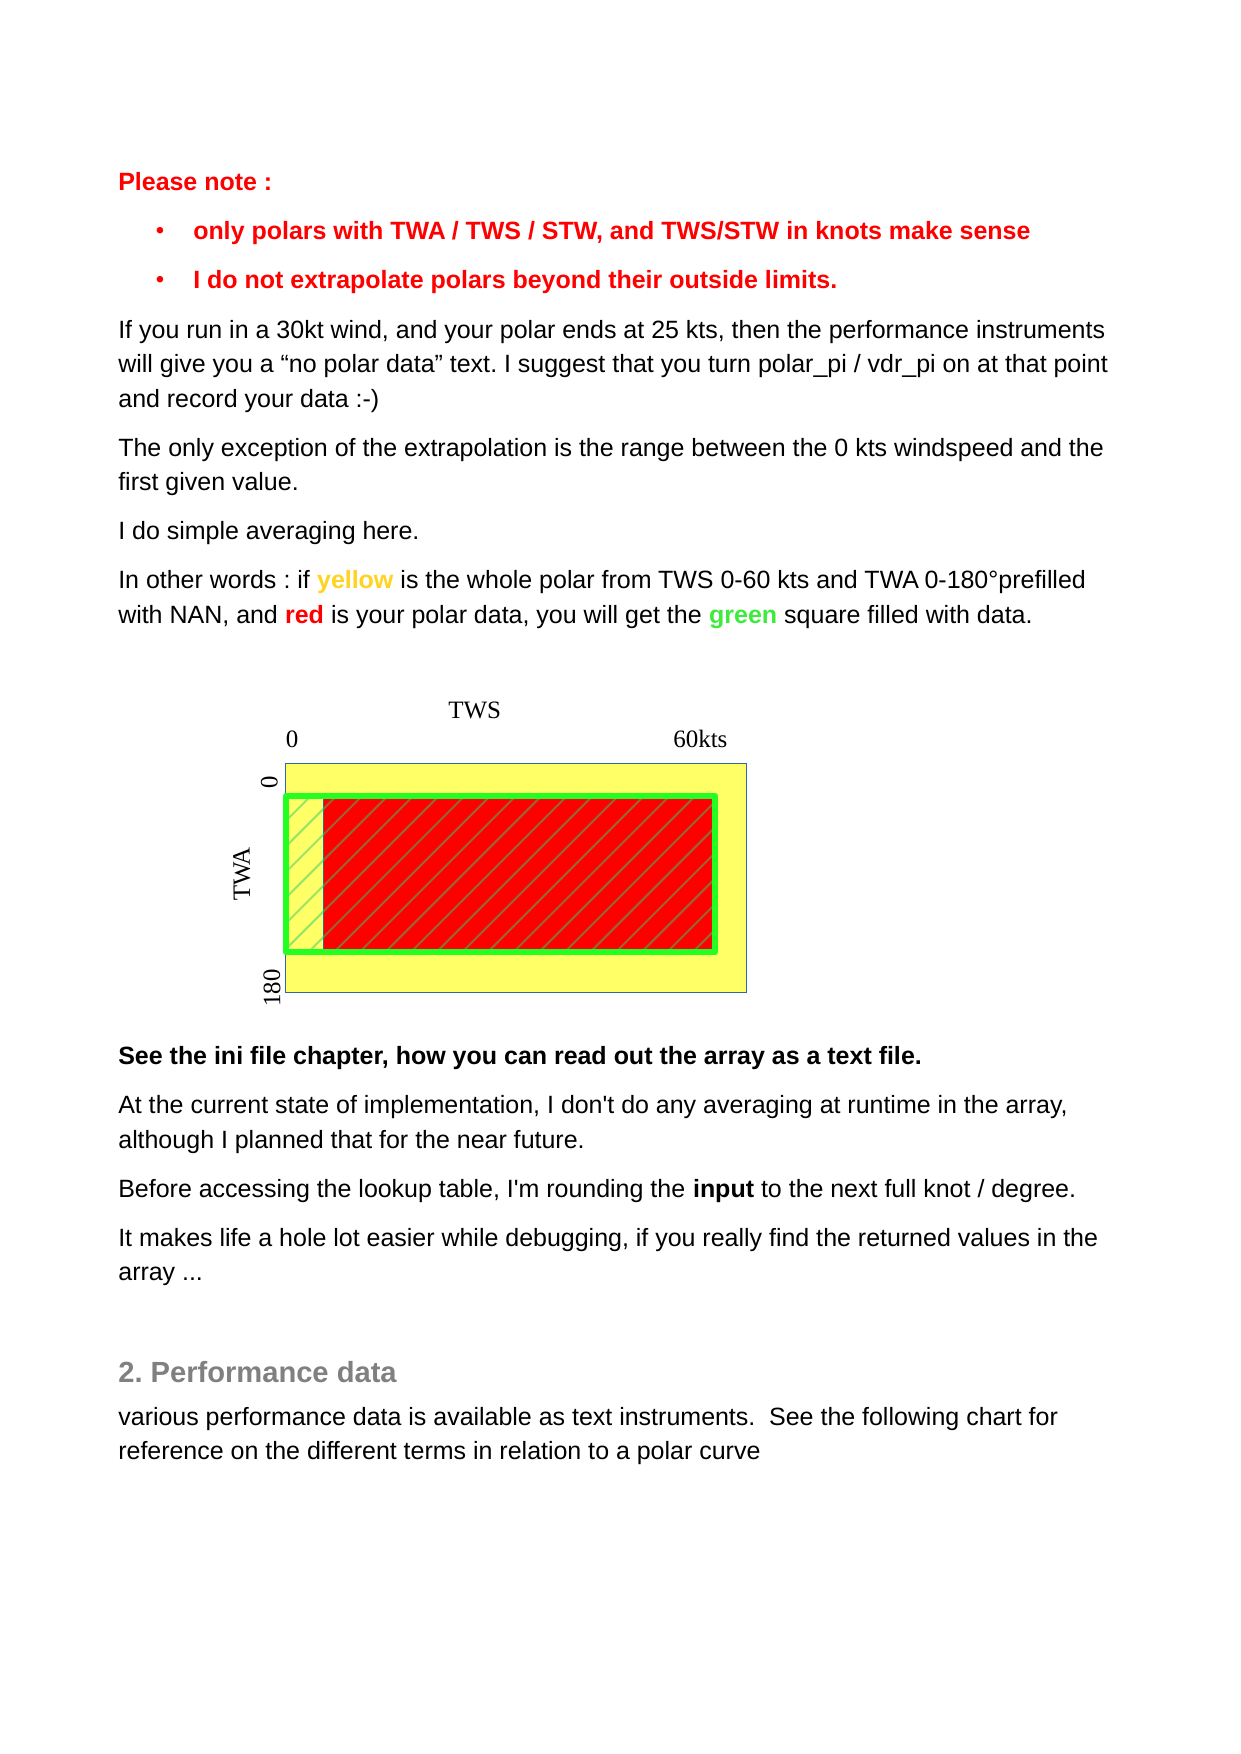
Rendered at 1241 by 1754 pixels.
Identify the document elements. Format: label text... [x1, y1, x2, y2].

text Before accessing the lookup table, I'm rounding the input to the next full knot / degree. [118, 1174, 1122, 1203]
list I do not extrapolate polars beyond their outside limits. [156, 265, 1122, 294]
text At the current state of implementation, I don't do any averaging at runtime in the array, although I planned that for the near future. [118, 1090, 1122, 1153]
text various performance data is available as text instruments. See the following chart for reference on the different terms in relation to a polar curve [118, 1402, 1122, 1465]
subtitle 2. Performance data [118, 1356, 1122, 1389]
text In other words : if yellow is the whole polar from TWS 0-60 kts and TWA 0-180°prefilled with NAN, and red is your polar data, you will get the green square filled with data. [118, 565, 1122, 628]
text The only exception of the extrapolation is the range between the 0 kts windspeed and the first given value. [118, 433, 1122, 496]
text I do simple averaging here. [118, 516, 1122, 545]
text It makes life a hole lot easier while debugging, if you really find the returned values in the array ... [118, 1223, 1122, 1286]
text See the ini file chapter, how you can read out the array as a text file. [118, 1041, 1122, 1070]
list only polars with TWA / TWS / STW, and TWS/STW in knots make sense [156, 216, 1122, 245]
text Please note : [118, 167, 1122, 196]
text If you run in a 30kt wind, and your polar ends at 25 kts, then the performance instruments will give you a “no polar data” text. I suggest that you turn polar_pi / vdr_pi on at that point and record your data :-) [118, 314, 1122, 412]
